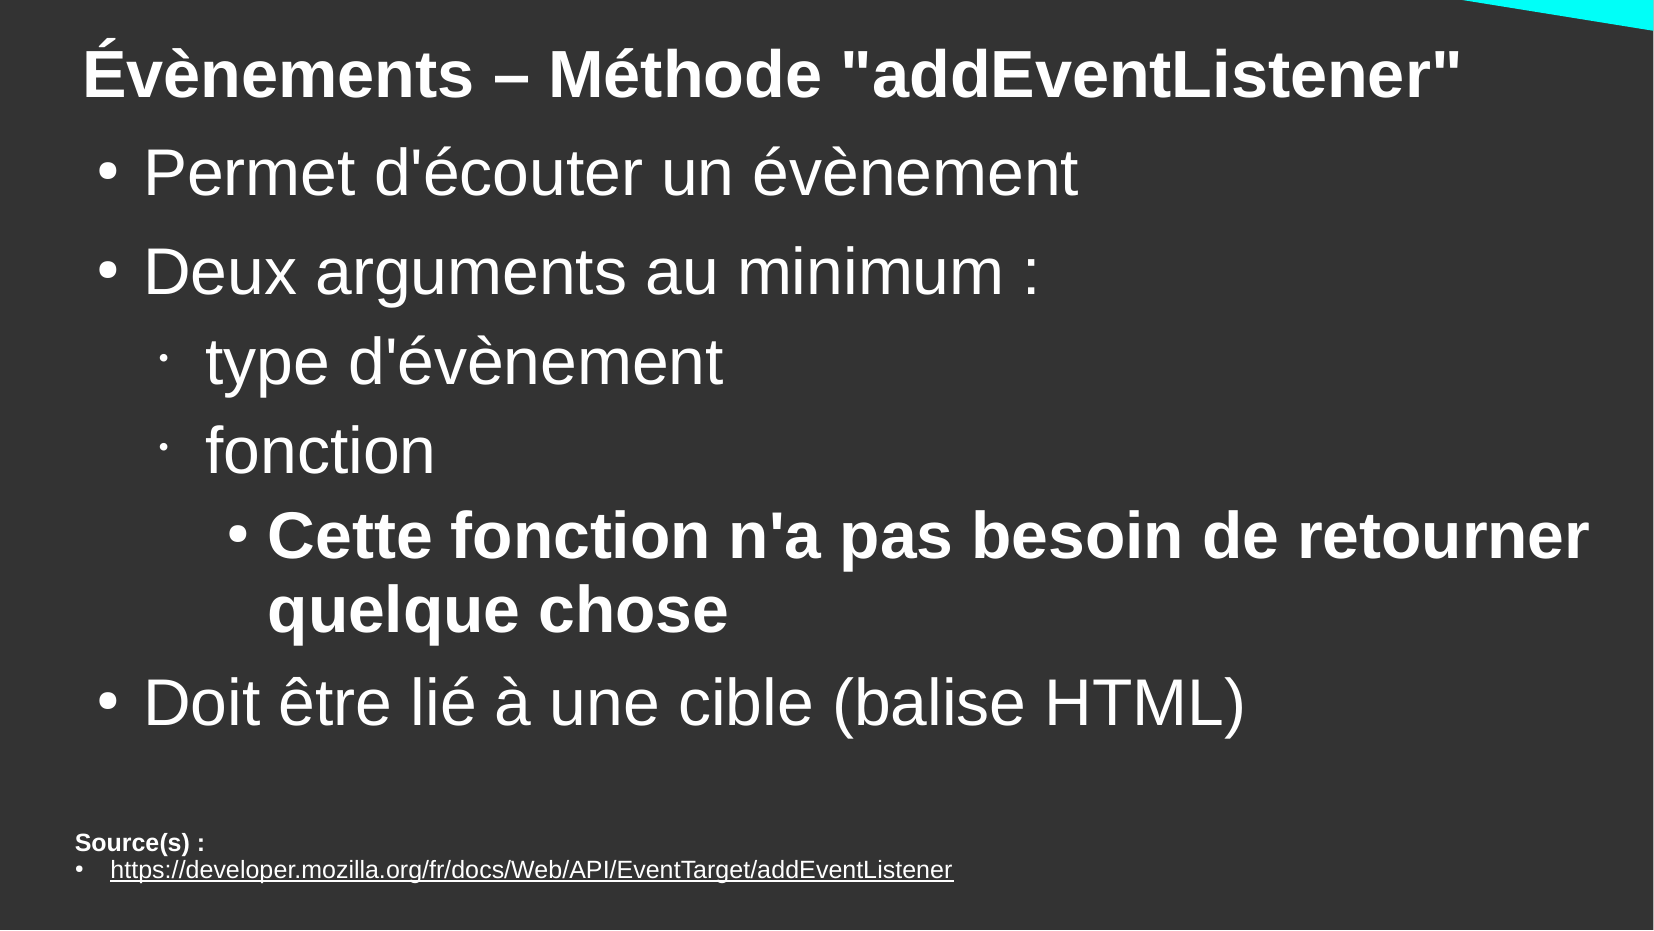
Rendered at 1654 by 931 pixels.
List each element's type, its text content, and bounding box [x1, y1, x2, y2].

text_box Source(s) : https://developer.mozilla.org/fr/docs/Web/API/EventTarget/addEventListener [60, 820, 1583, 892]
title Évènements – Méthode "addEventListener" [82, 37, 1571, 114]
text_box [1462, 0, 1654, 31]
list Permet d'écouter un évènement Deux arguments au minimum : type d'évènement fonction Cette fonction n'a pas besoin de retourner quelque chose Doit être lié à une cible (balise HTML) [80, 135, 1620, 745]
